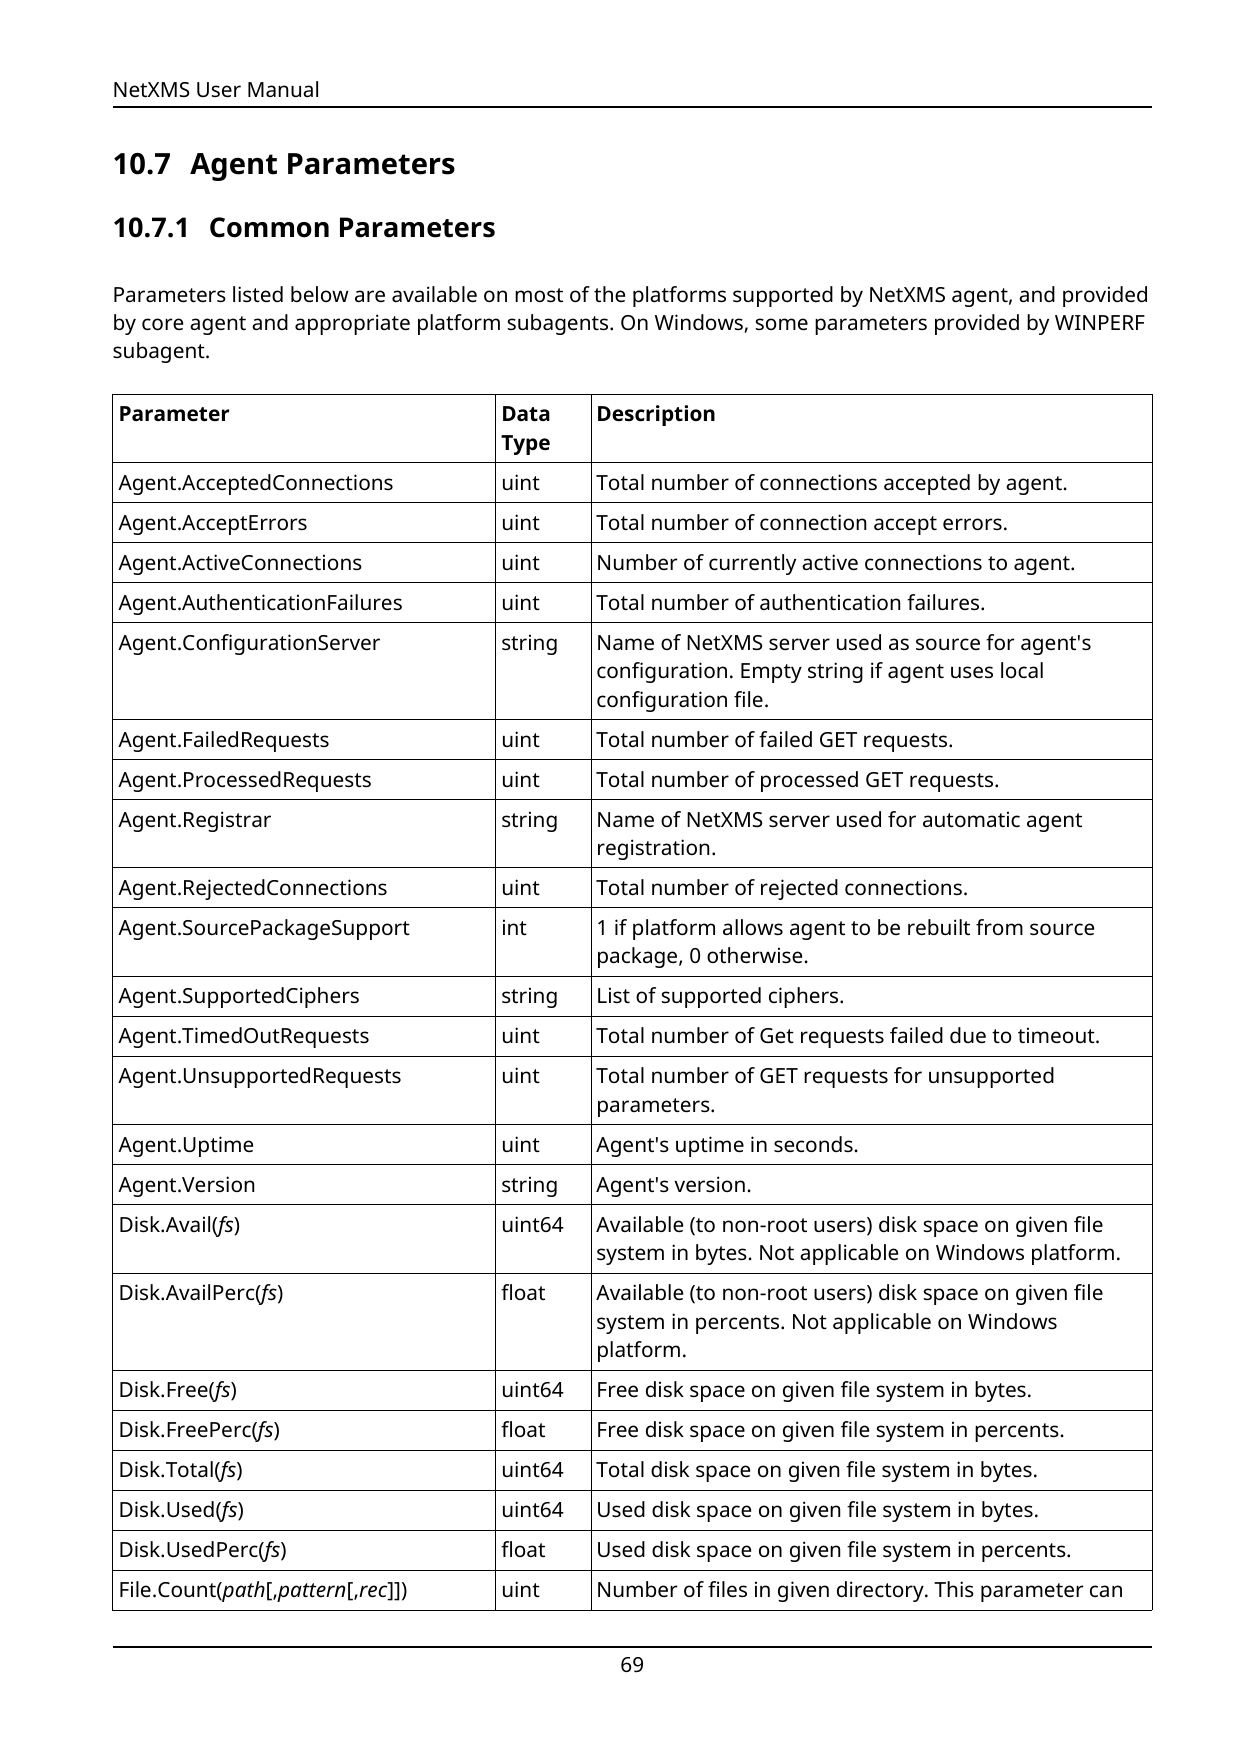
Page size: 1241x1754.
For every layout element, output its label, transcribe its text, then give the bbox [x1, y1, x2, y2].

table_cell 1 if platform allows agent to be rebuilt from source package, 0 otherwise. [592, 908, 1152, 976]
table_cell Total number of connections accepted by agent. [592, 463, 1152, 502]
table_cell uint [496, 503, 591, 542]
table_cell Agent's uptime in seconds. [592, 1125, 1152, 1164]
table_cell uint [496, 1125, 591, 1164]
table_cell Free disk space on given file system in bytes. [592, 1371, 1152, 1409]
table_cell Used disk space on given file system in bytes. [592, 1491, 1152, 1529]
table_header Description [592, 395, 1152, 462]
table_cell Total number of Get requests failed due to timeout. [592, 1017, 1152, 1056]
text Parameters listed below are available on most of the platforms supported by NetXMS agent, and provided by core agent and appropriate platform subagents. On Windows, some parameters provided by WINPERF subagent. [112, 280, 1152, 365]
table_cell Disk.Free(fs) [113, 1371, 495, 1409]
table_header Parameter [113, 395, 495, 462]
table_cell Disk.UsedPerc(fs) [113, 1531, 495, 1569]
table_cell Agent.SourcePackageSupport [113, 908, 495, 976]
table_cell Agent.AcceptedConnections [113, 463, 495, 502]
table_cell Agent.ProcessedRequests [113, 760, 495, 799]
table_cell Agent.AcceptErrors [113, 503, 495, 542]
table_cell Total number of GET requests for unsupported parameters. [592, 1057, 1152, 1124]
table_cell Agent.ActiveConnections [113, 543, 495, 582]
table_cell Agent.ConfigurationServer [113, 623, 495, 719]
table_cell Number of files in given directory. This parameter can [592, 1571, 1152, 1609]
table_cell Agent.AuthenticationFailures [113, 583, 495, 622]
table_cell Available (to non-root users) disk space on given file system in percents. Not applicable on Windows platform. [592, 1274, 1152, 1369]
table_cell Agent.UnsupportedRequests [113, 1057, 495, 1124]
table_cell uint64 [496, 1205, 591, 1273]
table_cell uint64 [496, 1371, 591, 1409]
table_cell Agent.Registrar [113, 800, 495, 867]
table_cell uint64 [496, 1491, 591, 1529]
table_cell Agent.TimedOutRequests [113, 1017, 495, 1056]
table_cell Disk.Total(fs) [113, 1451, 495, 1489]
table_cell Total number of authentication failures. [592, 583, 1152, 622]
table_cell File.Count(path[,pattern[,rec]]) [113, 1571, 495, 1609]
table_cell uint [496, 1017, 591, 1056]
table_cell string [496, 800, 591, 867]
table_cell Number of currently active connections to agent. [592, 543, 1152, 582]
table_cell string [496, 623, 591, 719]
table_cell uint [496, 543, 591, 582]
table_cell Total number of failed GET requests. [592, 720, 1152, 759]
table_cell uint [496, 720, 591, 759]
table_cell Disk.FreePerc(fs) [113, 1411, 495, 1449]
table_cell Disk.Used(fs) [113, 1491, 495, 1529]
subtitle Common Parameters [112, 208, 1152, 245]
table_cell Agent.Uptime [113, 1125, 495, 1164]
table_cell float [496, 1274, 591, 1369]
table_cell uint [496, 1571, 591, 1609]
table_cell List of supported ciphers. [592, 977, 1152, 1016]
subtitle Agent Parameters [112, 143, 1152, 183]
table_cell string [496, 1165, 591, 1204]
table_cell Agent's version. [592, 1165, 1152, 1204]
table_cell float [496, 1531, 591, 1569]
table_header Data Type [496, 395, 591, 462]
table_cell Total number of rejected connections. [592, 868, 1152, 907]
table_cell Name of NetXMS server used for automatic agent registration. [592, 800, 1152, 867]
table_cell Agent.SupportedCiphers [113, 977, 495, 1016]
table_cell Total disk space on given file system in bytes. [592, 1451, 1152, 1489]
table_cell Agent.Version [113, 1165, 495, 1204]
table_cell uint [496, 868, 591, 907]
table_cell float [496, 1411, 591, 1449]
table_cell Total number of processed GET requests. [592, 760, 1152, 799]
table_cell Disk.Avail(fs) [113, 1205, 495, 1273]
table_cell Name of NetXMS server used as source for agent's configuration. Empty string if agent uses local configuration file. [592, 623, 1152, 719]
table_cell Available (to non-root users) disk space on given file system in bytes. Not applicable on Windows platform. [592, 1205, 1152, 1273]
table_cell uint [496, 463, 591, 502]
table_cell Free disk space on given file system in percents. [592, 1411, 1152, 1449]
table_cell Used disk space on given file system in percents. [592, 1531, 1152, 1569]
table_cell uint [496, 760, 591, 799]
table_cell Disk.AvailPerc(fs) [113, 1274, 495, 1369]
table_cell uint [496, 1057, 591, 1124]
table_cell string [496, 977, 591, 1016]
table_cell Agent.FailedRequests [113, 720, 495, 759]
table_cell uint [496, 583, 591, 622]
table_cell Total number of connection accept errors. [592, 503, 1152, 542]
table_cell Agent.RejectedConnections [113, 868, 495, 907]
table_cell uint64 [496, 1451, 591, 1489]
table_cell int [496, 908, 591, 976]
